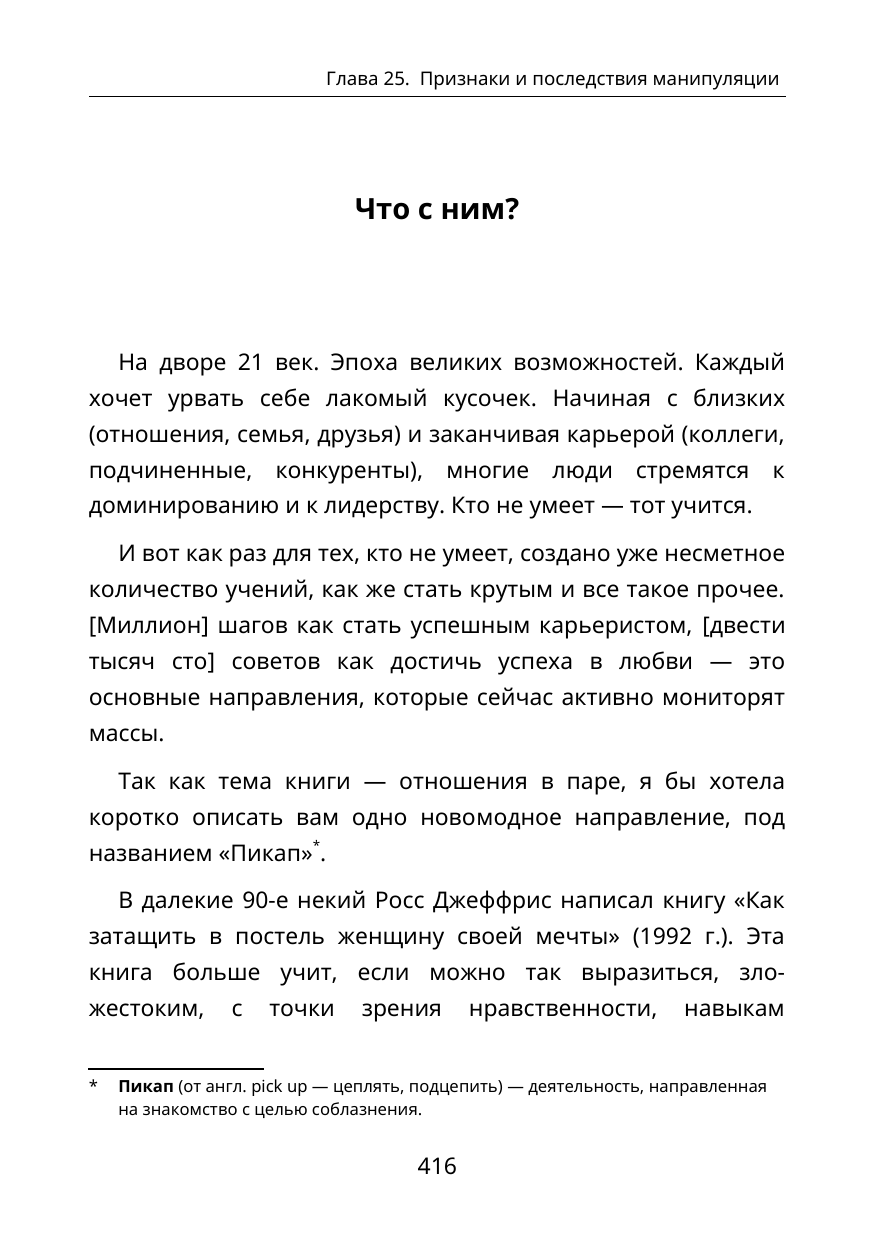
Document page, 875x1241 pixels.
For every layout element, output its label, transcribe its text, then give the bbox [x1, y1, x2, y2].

text В далекие 90-е некий Росс Джеффрис написал книгу «Как затащить в постель женщину своей мечты» (1992 г.). Эта книга больше учит, если можно так выразиться, зло-жестоким, с точки зрения нравственности, навыкам [88, 884, 786, 1023]
text И вот как раз для тех, кто не умеет, создано уже несметное количество учений, как же стать крутым и все такое прочее. [Миллион] шагов как стать успешным карьеристом, [двести тысяч сто] советов как достичь успеха в любви — это основные направления, которые сейчас активно мониторят массы. [88, 537, 786, 748]
text Так как тема книги — отношения в паре, я бы хотела коротко описать вам одно новомодное направление, под названием «Пикап». [88, 764, 786, 868]
text На дворе 21 век. Эпоха великих возможностей. Каждый хочет урвать себе лакомый кусочек. Начиная с близких (отношения, семья, друзья) и заканчивая карьерой (коллеги, подчиненные, конкуренты), многие люди стремятся к доминированию и к лидерству. Кто не умеет — тот учится. [88, 346, 786, 521]
subtitle Что с ним? [88, 185, 786, 228]
text Пикап (от англ. pick up — цеплять, подцепить) — деятельность, направленная на знакомство с целью соблазнения. [88, 1075, 786, 1120]
